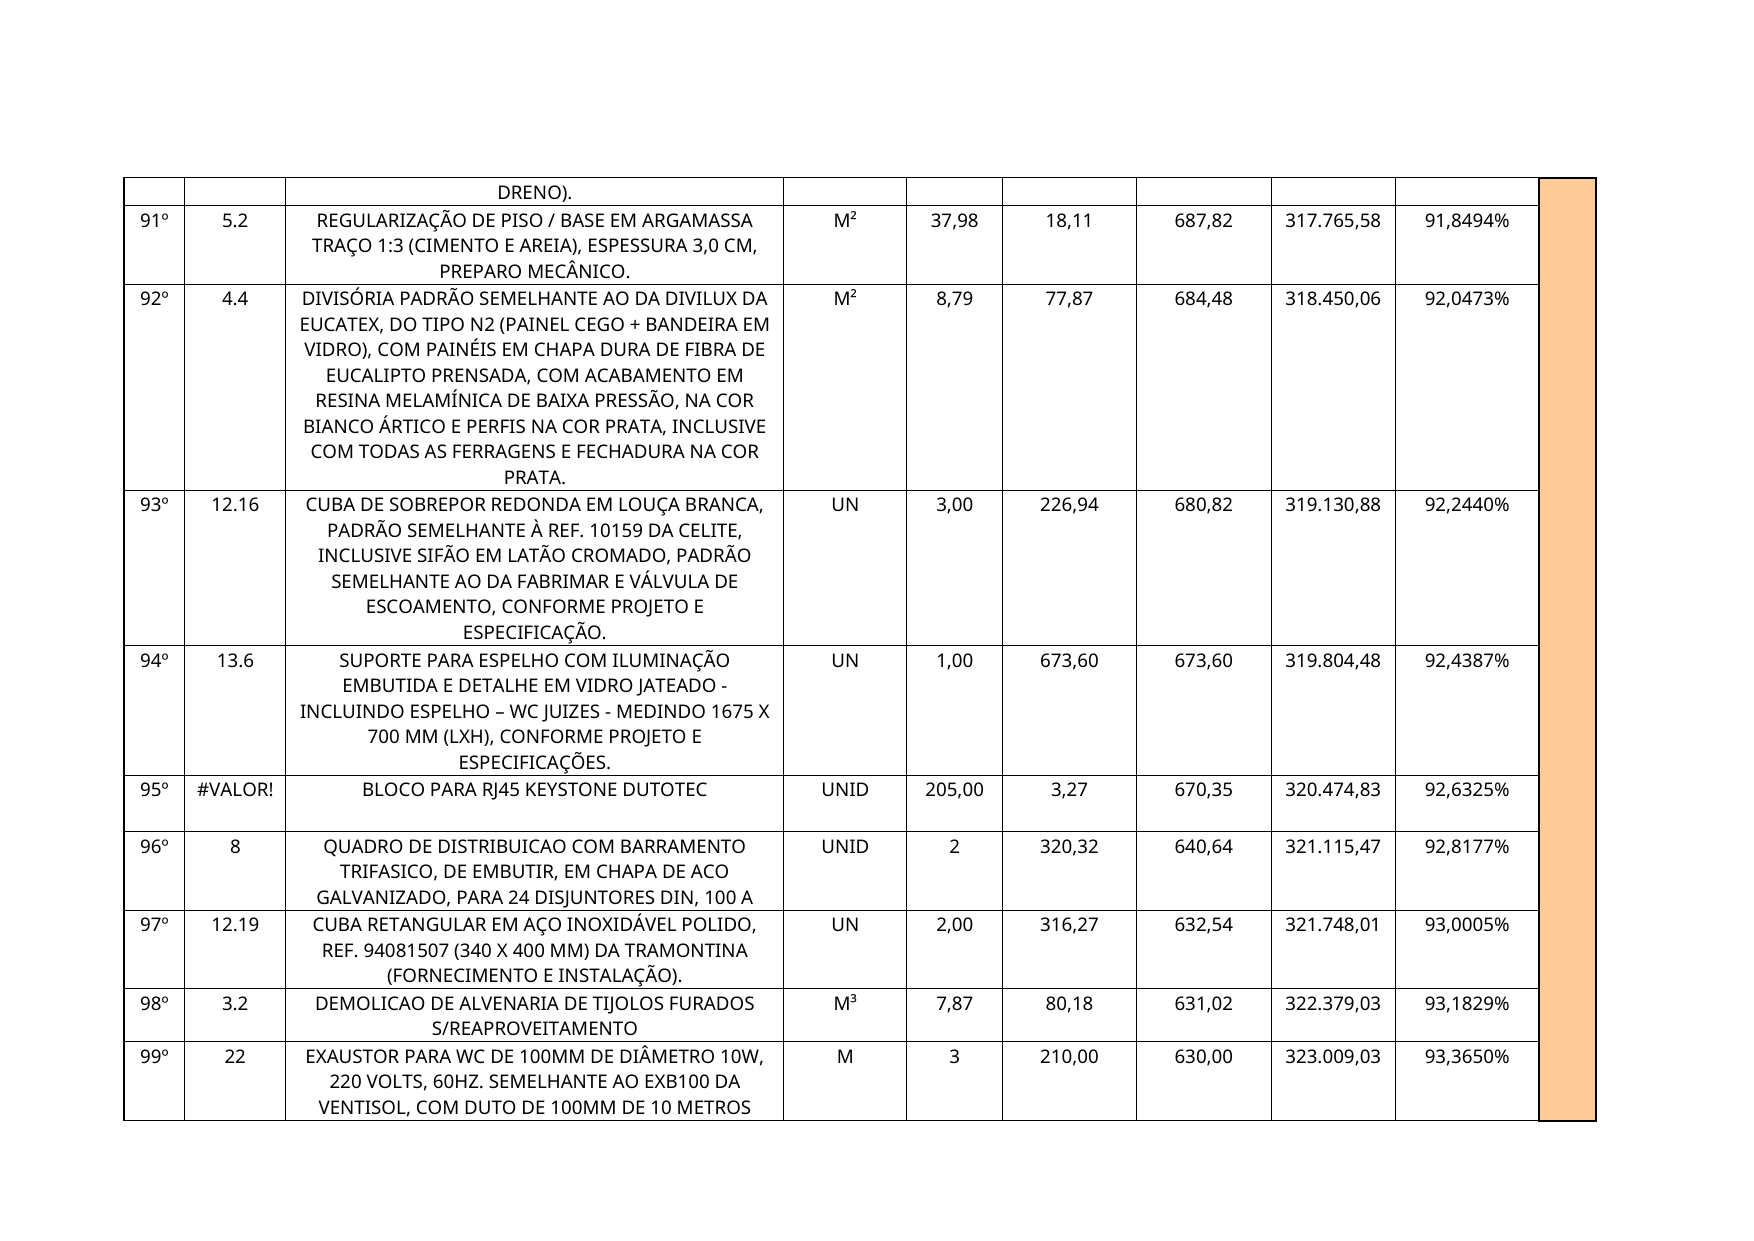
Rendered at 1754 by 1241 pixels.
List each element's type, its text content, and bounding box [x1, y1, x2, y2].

table_cell [907, 178, 1002, 205]
table_cell 323.009,03 [1272, 1042, 1395, 1120]
table_cell 5.2 [185, 206, 285, 283]
table_cell UNID [784, 832, 906, 909]
table_cell 22 [185, 1042, 285, 1120]
table_cell 92,6325% [1396, 776, 1538, 831]
table_cell 3 [907, 1042, 1002, 1120]
table_cell 80,18 [1003, 989, 1136, 1041]
table_cell [1137, 178, 1271, 205]
table_cell 2 [907, 832, 1002, 909]
table_cell UNID [784, 776, 906, 831]
table_cell 18,11 [1003, 206, 1136, 283]
table_cell [1396, 178, 1538, 205]
table_cell UN [784, 646, 906, 774]
table_cell 37,98 [907, 206, 1002, 283]
table_cell QUADRO DE DISTRIBUICAO COM BARRAMENTO TRIFASICO, DE EMBUTIR, EM CHAPA DE ACO GALVANIZADO, PARA 24 DISJUNTORES DIN, 100 A [286, 832, 783, 909]
table_cell M² [784, 206, 906, 283]
table_cell [185, 178, 285, 205]
table_cell 93º [125, 491, 184, 645]
table_cell SUPORTE PARA ESPELHO COM ILUMINAÇÃO EMBUTIDA E DETALHE EM VIDRO JATEADO - INCLUINDO ESPELHO – WC JUIZES - MEDINDO 1675 X 700 MM (LXH), CONFORME PROJETO E ESPECIFICAÇÕES. [286, 646, 783, 774]
table_cell [1003, 178, 1136, 205]
table_cell 321.115,47 [1272, 832, 1395, 909]
table_cell 670,35 [1137, 776, 1271, 831]
table_cell 680,82 [1137, 491, 1271, 645]
table_cell 95º [125, 776, 184, 831]
table_cell 12.16 [185, 491, 285, 645]
table_cell 226,94 [1003, 491, 1136, 645]
table_cell 205,00 [907, 776, 1002, 831]
table_cell DRENO). [286, 178, 783, 205]
table_cell 673,60 [1003, 646, 1136, 774]
table_cell 91,8494% [1396, 206, 1538, 283]
table_cell 8,79 [907, 285, 1002, 490]
table_cell 687,82 [1137, 206, 1271, 283]
table_cell 99º [125, 1042, 184, 1120]
table_cell 77,87 [1003, 285, 1136, 490]
table_cell [784, 178, 906, 205]
table_cell 91º [125, 206, 184, 283]
table_cell 13.6 [185, 646, 285, 774]
table_cell 640,64 [1137, 832, 1271, 909]
table_cell 93,3650% [1396, 1042, 1538, 1120]
table_cell M³ [784, 989, 906, 1041]
table_cell 4.4 [185, 285, 285, 490]
table_cell 92º [125, 285, 184, 490]
table_cell 210,00 [1003, 1042, 1136, 1120]
table_cell 12.19 [185, 911, 285, 988]
table_cell 3,27 [1003, 776, 1136, 831]
table_cell [125, 178, 184, 205]
table_cell CUBA DE SOBREPOR REDONDA EM LOUÇA BRANCA, PADRÃO SEMELHANTE À REF. 10159 DA CELITE, INCLUSIVE SIFÃO EM LATÃO CROMADO, PADRÃO SEMELHANTE AO DA FABRIMAR E VÁLVULA DE ESCOAMENTO, CONFORME PROJETO E ESPECIFICAÇÃO. [286, 491, 783, 645]
table_cell 1,00 [907, 646, 1002, 774]
table_cell 322.379,03 [1272, 989, 1395, 1041]
table_cell CUBA RETANGULAR EM AÇO INOXIDÁVEL POLIDO, REF. 94081507 (340 X 400 MM) DA TRAMONTINA (FORNECIMENTO E INSTALAÇÃO). [286, 911, 783, 988]
table_cell UN [784, 491, 906, 645]
table_cell 97º [125, 911, 184, 988]
table_cell 92,2440% [1396, 491, 1538, 645]
table_cell 316,27 [1003, 911, 1136, 988]
table_cell DEMOLICAO DE ALVENARIA DE TIJOLOS FURADOS S/REAPROVEITAMENTO [286, 989, 783, 1041]
table_cell 8 [185, 832, 285, 909]
table_cell M [784, 1042, 906, 1120]
table_cell 96º [125, 832, 184, 909]
table_cell 320,32 [1003, 832, 1136, 909]
table_cell 93,0005% [1396, 911, 1538, 988]
table_cell 318.450,06 [1272, 285, 1395, 490]
table_cell [1540, 179, 1595, 1120]
table_cell 93,1829% [1396, 989, 1538, 1041]
table_cell DIVISÓRIA PADRÃO SEMELHANTE AO DA DIVILUX DA EUCATEX, DO TIPO N2 (PAINEL CEGO + BANDEIRA EM VIDRO), COM PAINÉIS EM CHAPA DURA DE FIBRA DE EUCALIPTO PRENSADA, COM ACABAMENTO EM RESINA MELAMÍNICA DE BAIXA PRESSÃO, NA COR BIANCO ÁRTICO E PERFIS NA COR PRATA, INCLUSIVE COM TODAS AS FERRAGENS E FECHADURA NA COR PRATA. [286, 285, 783, 490]
table_cell 3,00 [907, 491, 1002, 645]
table_cell 94º [125, 646, 184, 774]
table_cell 319.804,48 [1272, 646, 1395, 774]
table_cell 7,87 [907, 989, 1002, 1041]
table_cell 673,60 [1137, 646, 1271, 774]
table_cell 320.474,83 [1272, 776, 1395, 831]
table_cell EXAUSTOR PARA WC DE 100MM DE DIÂMETRO 10W, 220 VOLTS, 60HZ. SEMELHANTE AO EXB100 DA VENTISOL, COM DUTO DE 100MM DE 10 METROS [286, 1042, 783, 1120]
table_cell 630,00 [1137, 1042, 1271, 1120]
table_cell 631,02 [1137, 989, 1271, 1041]
table_cell 92,8177% [1396, 832, 1538, 909]
table_cell BLOCO PARA RJ45 KEYSTONE DUTOTEC [286, 776, 783, 831]
table_cell REGULARIZAÇÃO DE PISO / BASE EM ARGAMASSA TRAÇO 1:3 (CIMENTO E AREIA), ESPESSURA 3,0 CM, PREPARO MECÂNICO. [286, 206, 783, 283]
table_cell 684,48 [1137, 285, 1271, 490]
table_cell #VALOR! [185, 776, 285, 831]
table_cell [1272, 178, 1395, 205]
table_cell 92,0473% [1396, 285, 1538, 490]
table_cell 98º [125, 989, 184, 1041]
table_cell 317.765,58 [1272, 206, 1395, 283]
table_cell 2,00 [907, 911, 1002, 988]
table_cell 321.748,01 [1272, 911, 1395, 988]
table_cell 632,54 [1137, 911, 1271, 988]
table_cell 319.130,88 [1272, 491, 1395, 645]
table_cell UN [784, 911, 906, 988]
table_cell 3.2 [185, 989, 285, 1041]
table_cell M² [784, 285, 906, 490]
table_cell 92,4387% [1396, 646, 1538, 774]
